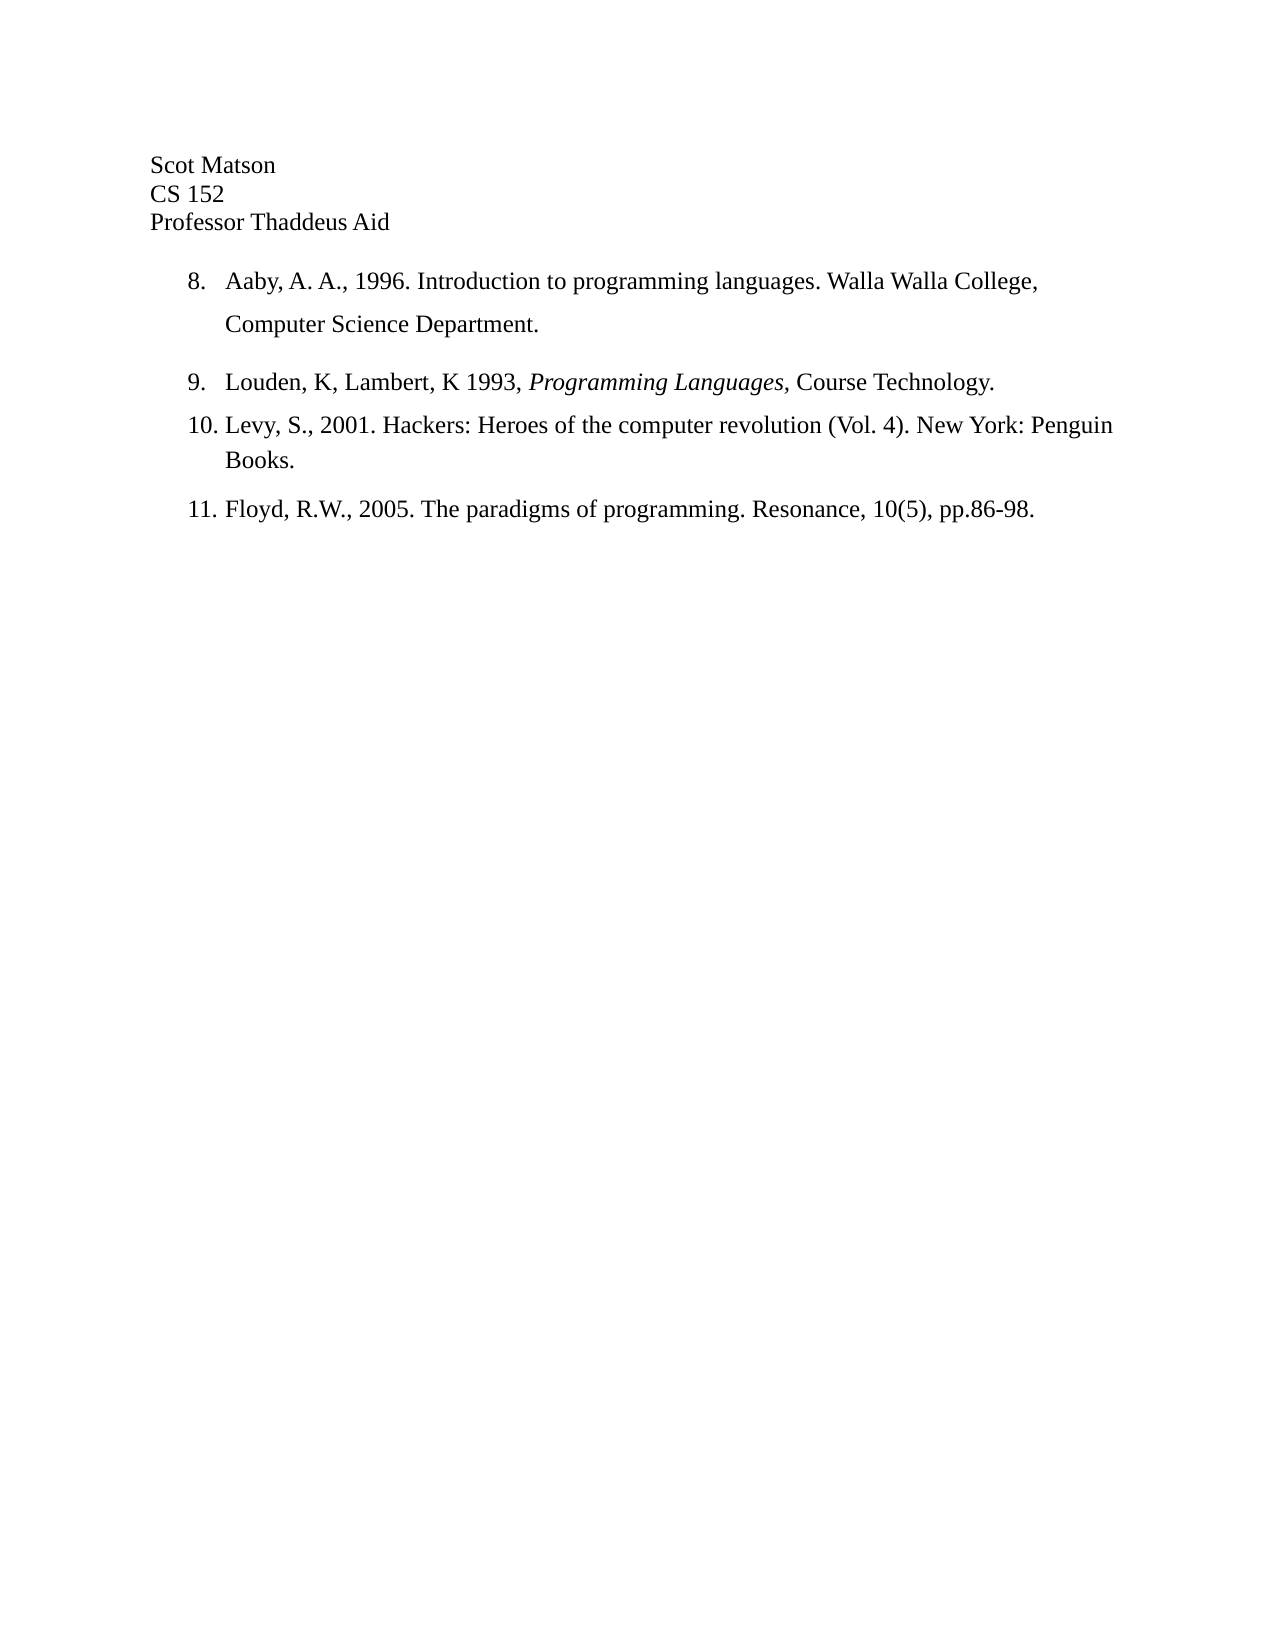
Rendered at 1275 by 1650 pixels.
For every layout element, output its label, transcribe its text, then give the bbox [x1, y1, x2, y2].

list Louden, K, Lambert, K 1993, Programming Languages, Course Technology. [187, 367, 1125, 396]
list Aaby, A. A., 1996. Introduction to programming languages. Walla Walla College, Computer Science Department. [187, 266, 1125, 338]
list Floyd, R.W., 2005. The paradigms of programming. Resonance, 10(5), pp.86-98. [187, 494, 1125, 522]
list Levy, S., 2001. Hackers: Heroes of the computer revolution (Vol. 4). New York: Penguin Books. [187, 410, 1125, 473]
